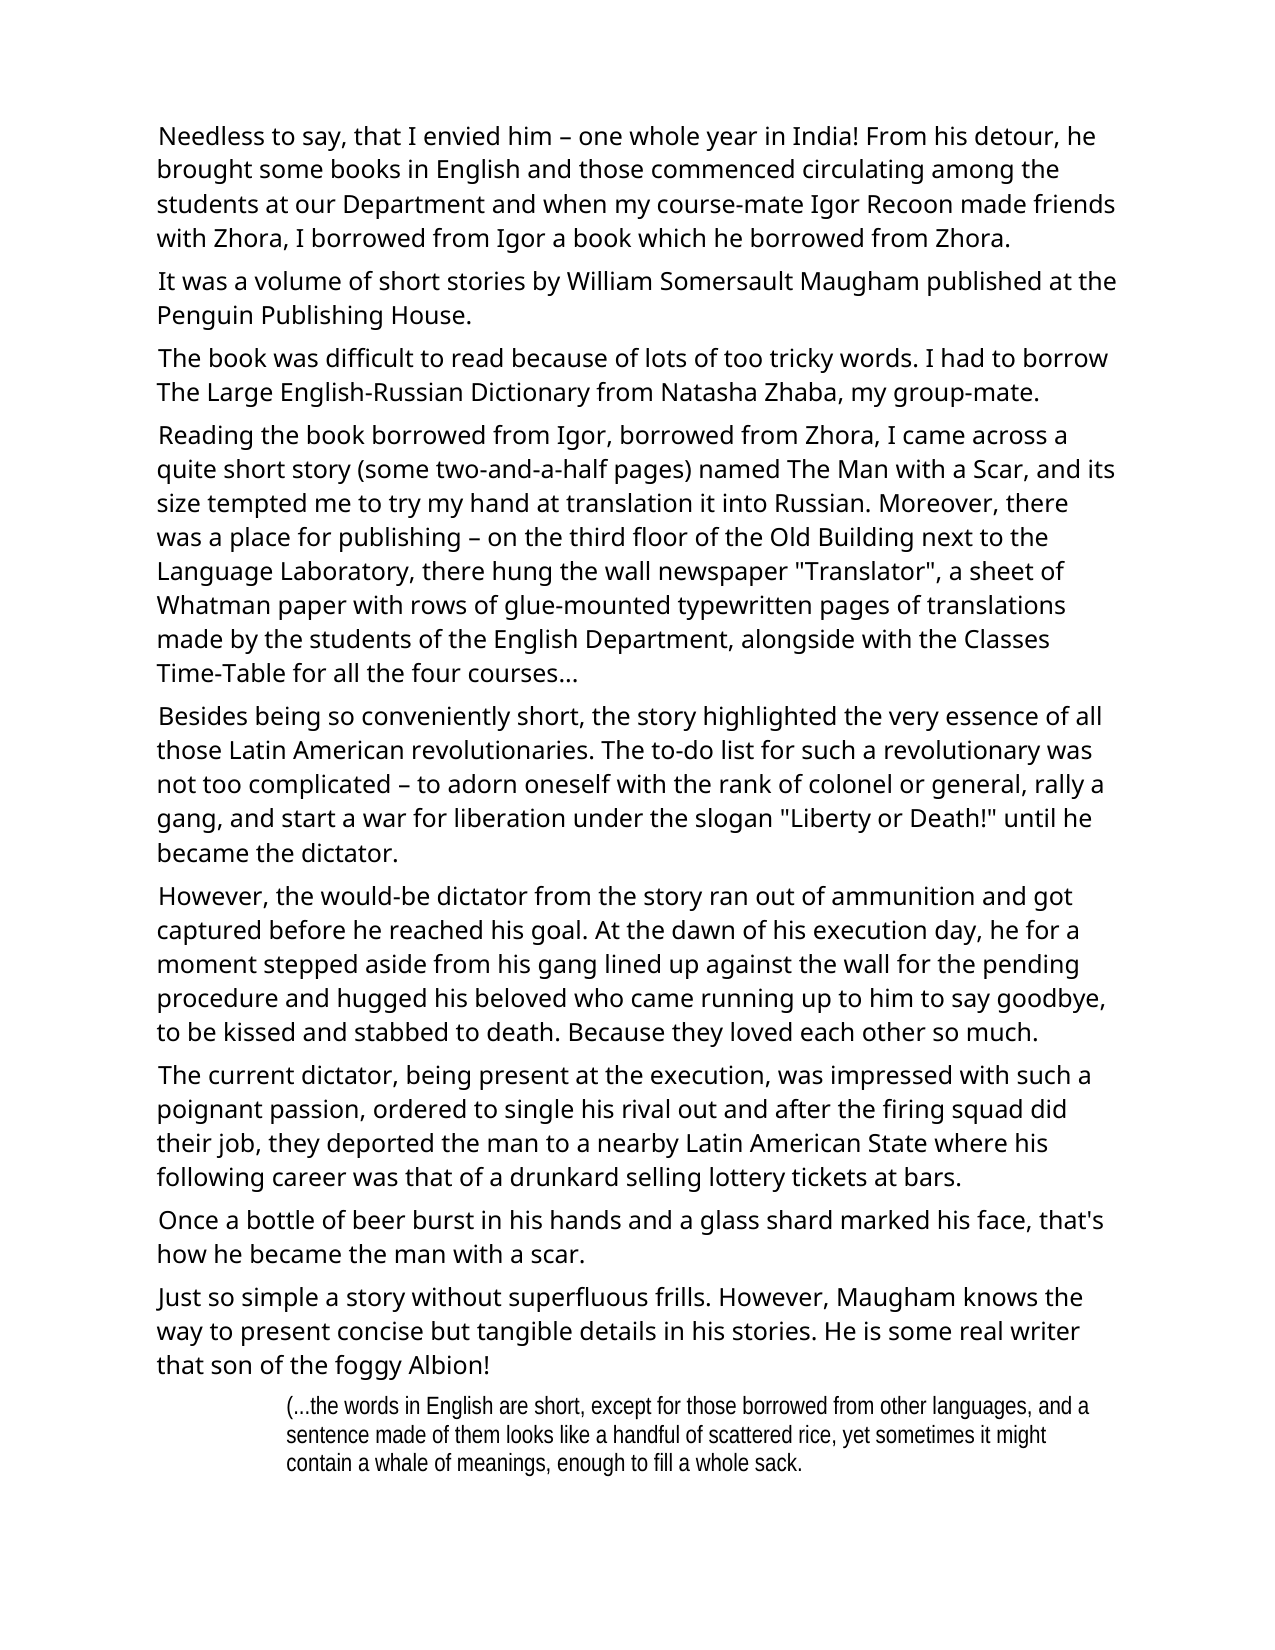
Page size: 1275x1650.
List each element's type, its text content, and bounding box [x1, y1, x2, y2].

list (...the words in English are short, except for those borrowed from other languages, and a sentence made of them looks like a handful of scattered rice, yet sometimes it might contain a whale of meanings, enough to fill a whole sack. [286, 1391, 1118, 1477]
text Needless to say, that I envied him – one whole year in India! From his detour, he brought some books in English and those commenced circulating among the students at our Department and when my course-mate Igor Recoon made friends with Zhora, I borrowed from Igor a book which he borrowed from Zhora. [156, 118, 1118, 254]
text It was a volume of short stories by William Somersault Maugham published at the Penguin Publishing House. [156, 263, 1118, 331]
text The current dictator, being present at the execution, was impressed with such a poignant passion, ordered to single his rival out and after the firing squad did their job, they deported the man to a nearby Latin American State where his following career was that of a drunkard selling lottery tickets at bars. [156, 1057, 1118, 1194]
text However, the would-be dictator from the story ran out of ammunition and got captured before he reached his goal. At the dawn of his execution day, he for a moment stepped aside from his gang lined up against the wall for the pending procedure and hugged his beloved who came running up to him to say goodbye, to be kissed and stabbed to death. Because they loved each other so much. [156, 878, 1118, 1048]
text Besides being so conveniently short, the story highlighted the very essence of all those Latin American revolutionaries. The to-do list for such a revolutionary was not too complicated – to adorn oneself with the rank of colonel or general, rally a gang, and start a war for liberation under the slogan "Liberty or Death!" until he became the dictator. [156, 699, 1118, 869]
text Once a bottle of beer burst in his hands and a glass shard marked his face, that's how he became the man with a scar. [156, 1203, 1118, 1271]
text The book was difficult to read because of lots of too tricky words. I had to borrow The Large English-Russian Dictionary from Natasha Zhaba, my group-mate. [156, 340, 1118, 408]
text Reading the book borrowed from Igor, borrowed from Zhora, I came across a quite short story (some two-and-a-half pages) named The Man with a Scar, and its size tempted me to try my hand at translation it into Russian. Moreover, there was a place for publishing – on the third floor of the Old Building next to the Language Laboratory, there hung the wall newspaper "Translator", a sheet of Whatman paper with rows of glue-mounted typewritten pages of translations made by the students of the English Department, alongside with the Classes Time-Table for all the four courses... [156, 417, 1118, 690]
text Just so simple a story without superfluous frills. However, Maugham knows the way to present concise but tangible details in his stories. He is some real writer that son of the foggy Albion! [156, 1280, 1118, 1382]
